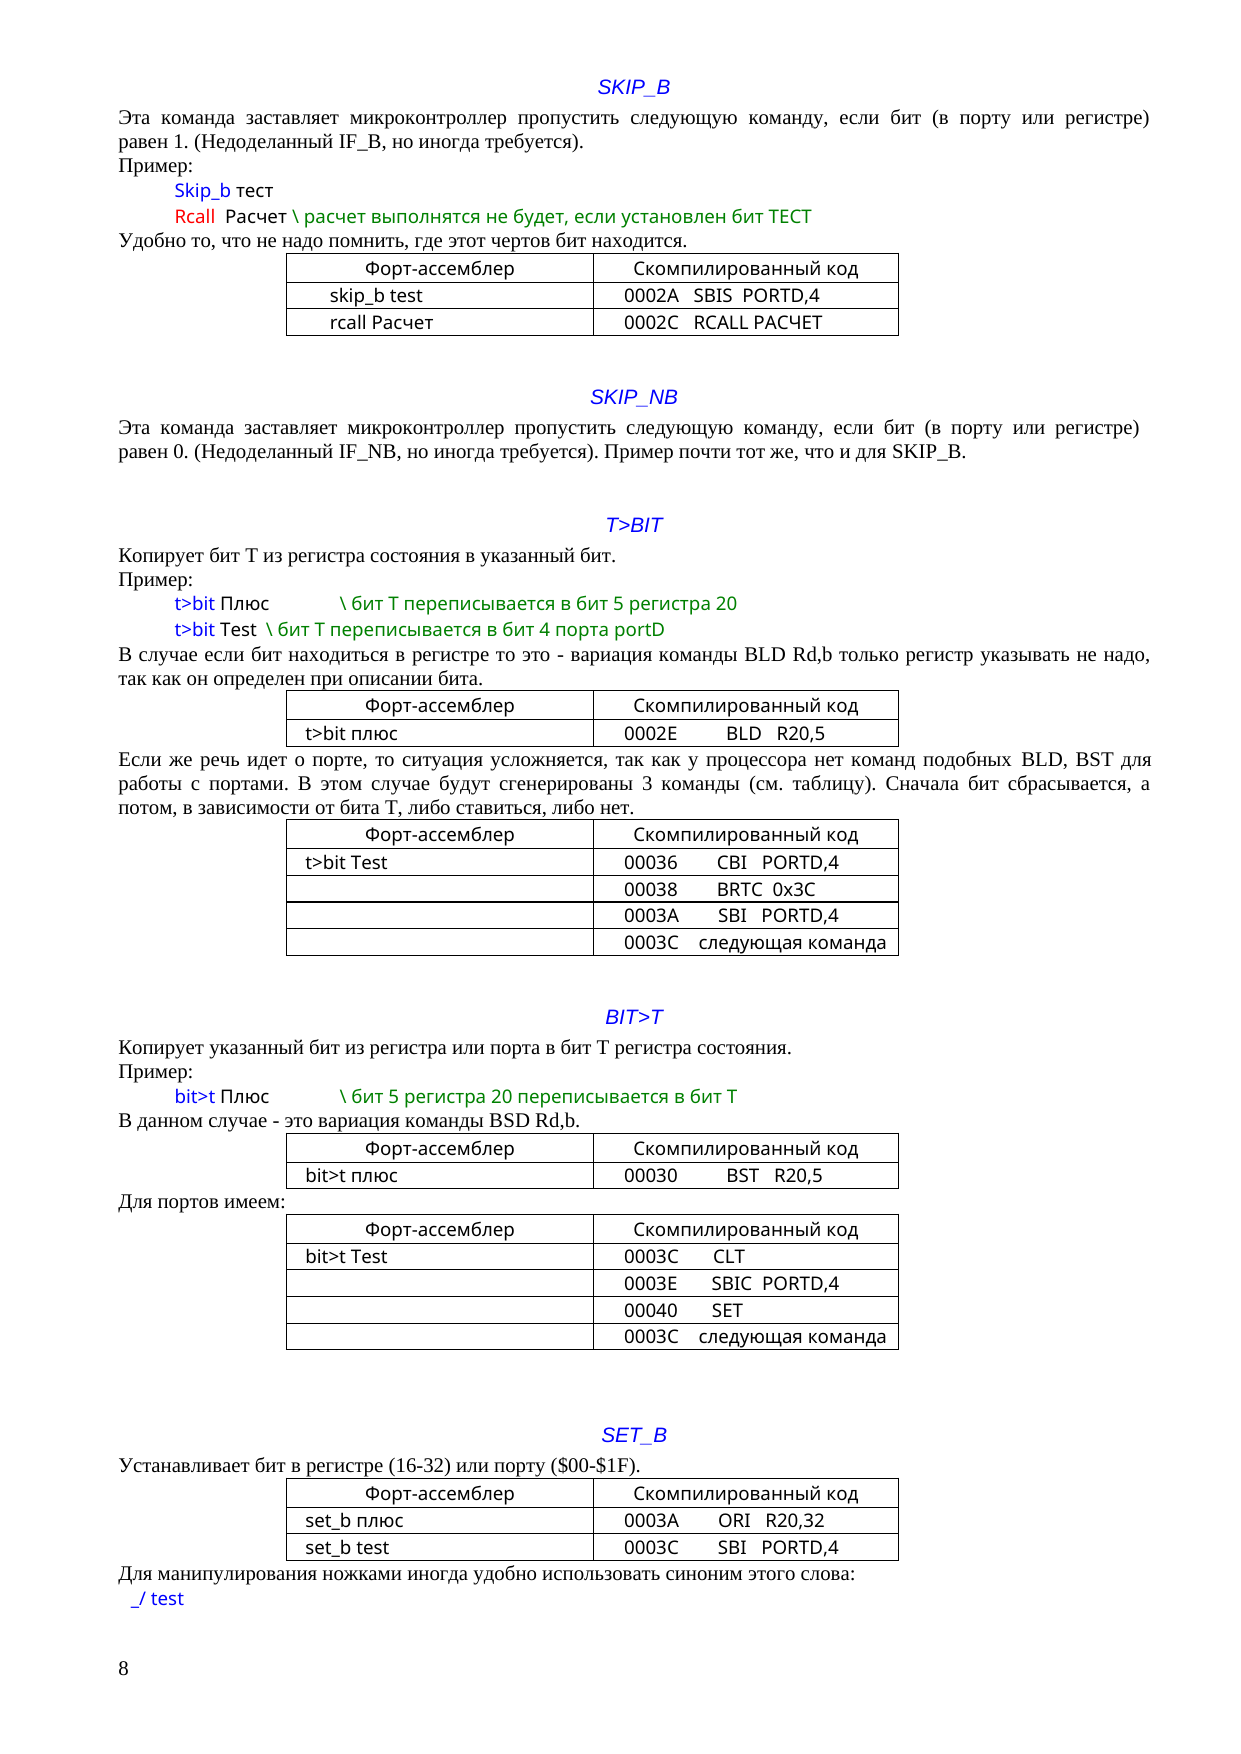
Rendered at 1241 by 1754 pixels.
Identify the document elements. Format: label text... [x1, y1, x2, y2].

text В случае если бит находиться в регистре то это - вариация команды BLD Rd,b только регистр указывать не надо, так как он определен при описании бита. [118, 642, 1152, 690]
text Пример: [118, 1059, 1152, 1083]
table_cell skip_b test [287, 283, 593, 308]
table_cell [287, 876, 593, 901]
text Удобно то, что не надо помнить, где этот чертов бит находится. [118, 228, 1152, 252]
table_cell t>bit Test [287, 849, 593, 875]
table_cell [287, 1297, 593, 1322]
table_header Скомпилированный код [594, 1134, 898, 1162]
table_cell bit>t плюс [287, 1163, 593, 1188]
text Эта команда заставляет микроконтроллер пропустить следующую команду, если бит (в порту или регистре) равен 1. (Недоделанный IF_B, но иногда требуется). [118, 105, 1152, 153]
table_cell [287, 929, 593, 954]
text Если же речь идет о порте, то ситуация усложняется, так как у процессора нет команд подобных BLD, BST для работы с портами. В этом случае будут сгенерированы 3 команды (см. таблицу). Сначала бит сбрасывается, а потом, в зависимости от бита Т, либо ставиться, либо нет. [118, 747, 1152, 819]
subtitle SET_B [118, 1423, 1152, 1447]
table_cell 00040 SET [594, 1297, 898, 1322]
table_cell [287, 1270, 593, 1296]
text Skip_b тест [174, 177, 1152, 203]
table_cell set_b плюс [287, 1508, 593, 1533]
table_header Скомпилированный код [594, 1479, 898, 1507]
table_cell bit>t Test [287, 1244, 593, 1269]
text Rcall Расчет \ расчет выполнятся не будет, если установлен бит ТЕСТ [174, 203, 1152, 228]
table_header Форт-ассемблер [287, 254, 593, 282]
table_cell [287, 903, 593, 928]
table_cell t>bit плюс [287, 720, 593, 746]
text В данном случае - это вариация команды BSD Rd,b. [118, 1108, 1152, 1132]
text Для манипулирования ножками иногда удобно использовать синоним этого слова: [118, 1561, 1152, 1585]
text Пример: [118, 153, 1152, 177]
table_cell 0002A SBIS PORTD,4 [594, 283, 898, 308]
table_header Форт-ассемблер [287, 1215, 593, 1243]
table_cell 0003C следующая команда [594, 929, 898, 954]
table_header Форт-ассемблер [287, 1134, 593, 1162]
table_header Форт-ассемблер [287, 820, 593, 848]
table_cell rcall Расчет [287, 309, 593, 335]
table_cell [287, 1324, 593, 1349]
table_cell 0003E SBIC PORTD,4 [594, 1270, 898, 1296]
text _/ test [126, 1585, 1152, 1610]
text Эта команда заставляет микроконтроллер пропустить следующую команду, если бит (в порту или регистре) равен 0. (Недоделанный IF_NB, но иногда требуется). Пример почти тот же, что и для SKIP_B. [118, 415, 1152, 463]
table_cell set_b test [287, 1534, 593, 1560]
text Копирует указанный бит из регистра или порта в бит Т регистра состояния. [118, 1035, 1152, 1059]
table_header Скомпилированный код [594, 820, 898, 848]
subtitle SKIP_NB [118, 385, 1152, 409]
table_header Скомпилированный код [594, 691, 898, 719]
table_cell 00038 BRTC 0x3C [594, 876, 898, 901]
subtitle T>BIT [118, 512, 1152, 536]
table_cell 00030 BST R20,5 [594, 1163, 898, 1188]
text bit>t Плюс \ бит 5 регистра 20 переписывается в бит Т [174, 1083, 1152, 1108]
subtitle SKIP_B [118, 75, 1152, 99]
table_cell 0003A ORI R20,32 [594, 1508, 898, 1533]
table_cell 0003C SBI PORTD,4 [594, 1534, 898, 1560]
table_header Скомпилированный код [594, 1215, 898, 1243]
text t>bit Test \ бит Т переписывается в бит 4 порта portD [174, 616, 1152, 642]
text Копирует бит Т из регистра состояния в указанный бит. [118, 543, 1152, 567]
subtitle BIT>T [118, 1004, 1152, 1028]
table_cell 0002C RCALL РАСЧЕТ [594, 309, 898, 335]
text Для портов имеем: [118, 1189, 1152, 1213]
table_cell 0002E BLD R20,5 [594, 720, 898, 746]
table_cell 00036 CBI PORTD,4 [594, 849, 898, 875]
table_header Форт-ассемблер [287, 1479, 593, 1507]
table_cell 0003C следующая команда [594, 1324, 898, 1349]
table_cell 0003C CLT [594, 1244, 898, 1269]
table_header Форт-ассемблер [287, 691, 593, 719]
table_header Скомпилированный код [594, 254, 898, 282]
text Устанавливает бит в регистре (16-32) или порту ($00-$1F). [118, 1453, 1152, 1477]
text t>bit Плюс \ бит Т переписывается в бит 5 регистра 20 [174, 591, 1152, 616]
text Пример: [118, 567, 1152, 591]
table_cell 0003A SBI PORTD,4 [594, 903, 898, 928]
